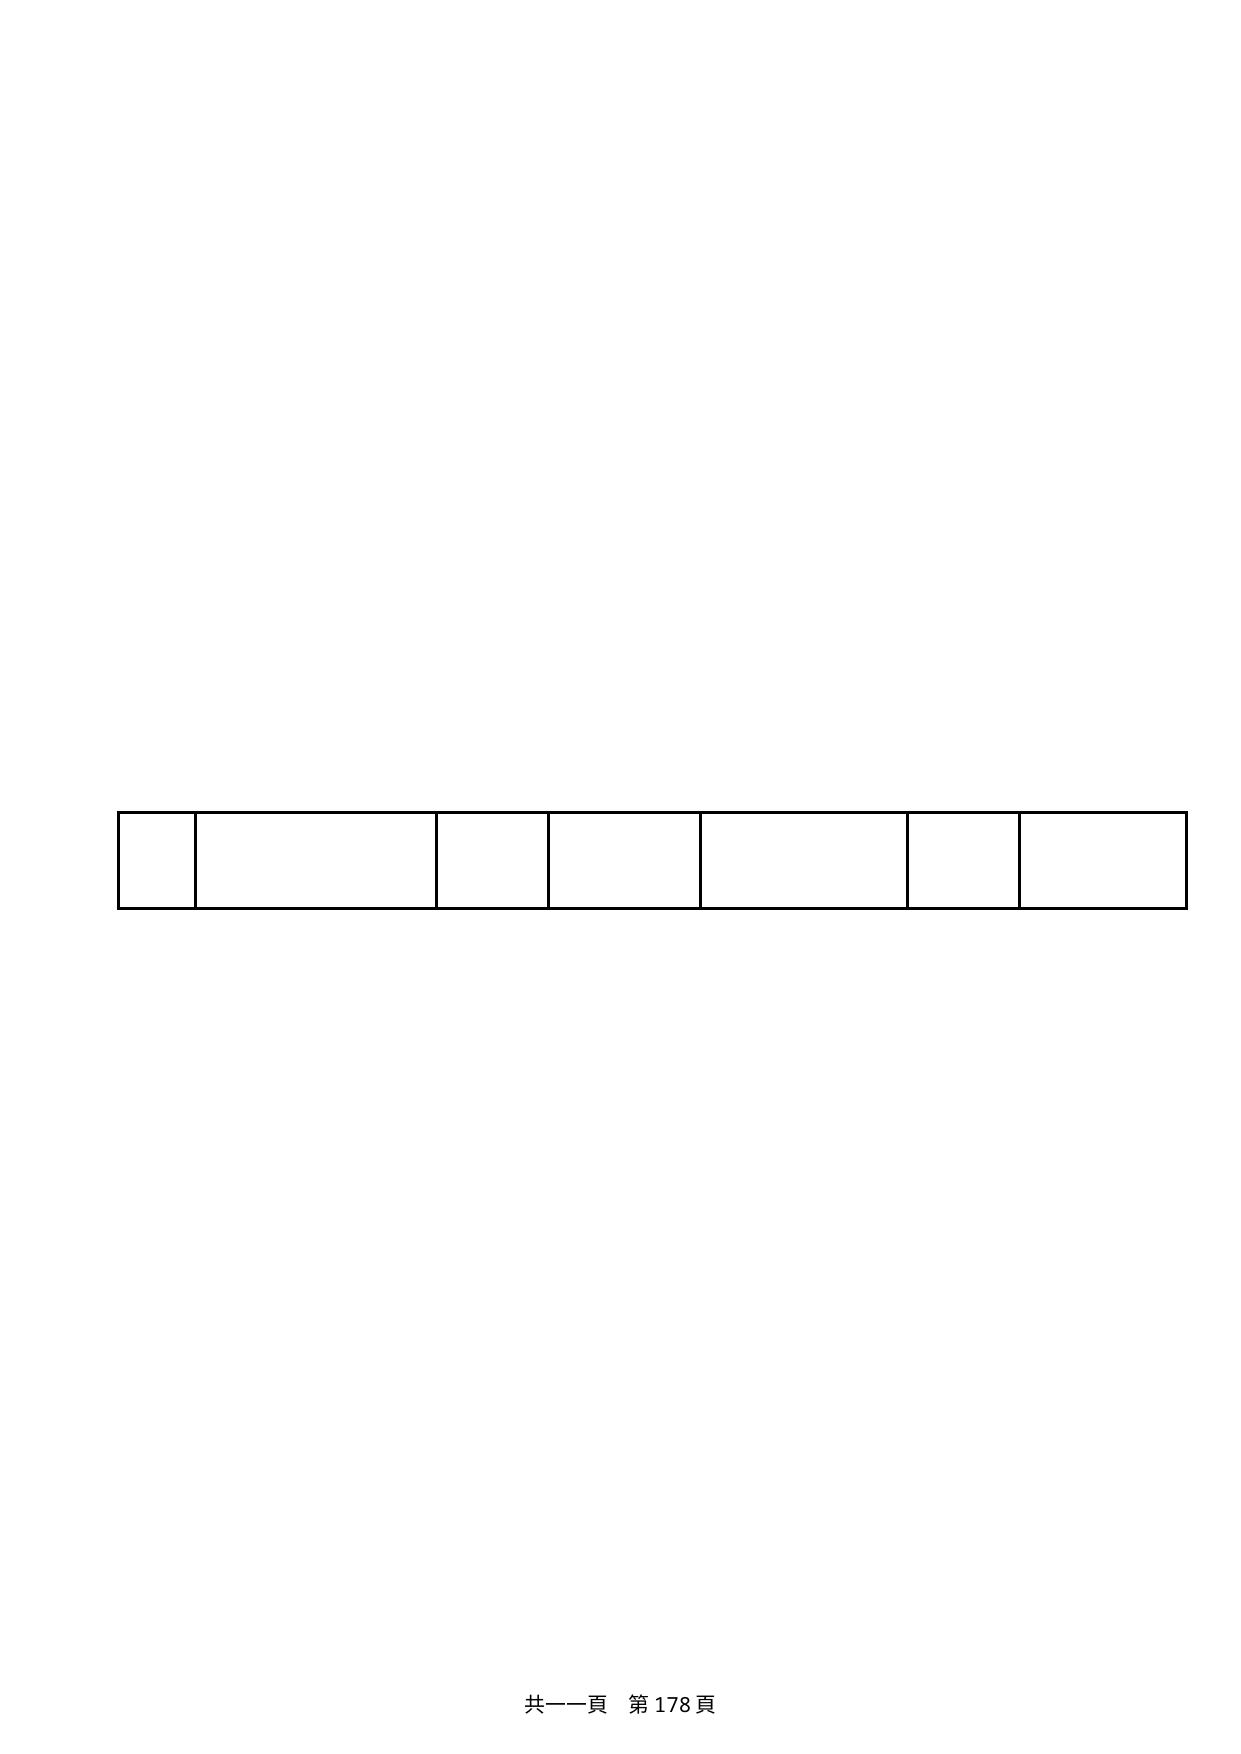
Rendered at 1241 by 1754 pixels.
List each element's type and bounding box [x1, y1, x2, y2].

table_cell [550, 814, 699, 907]
table_cell [702, 814, 906, 907]
table_cell [197, 814, 435, 907]
table_cell [438, 814, 547, 907]
table_cell [120, 814, 194, 907]
table_cell [1021, 814, 1185, 907]
table_cell [909, 814, 1018, 907]
